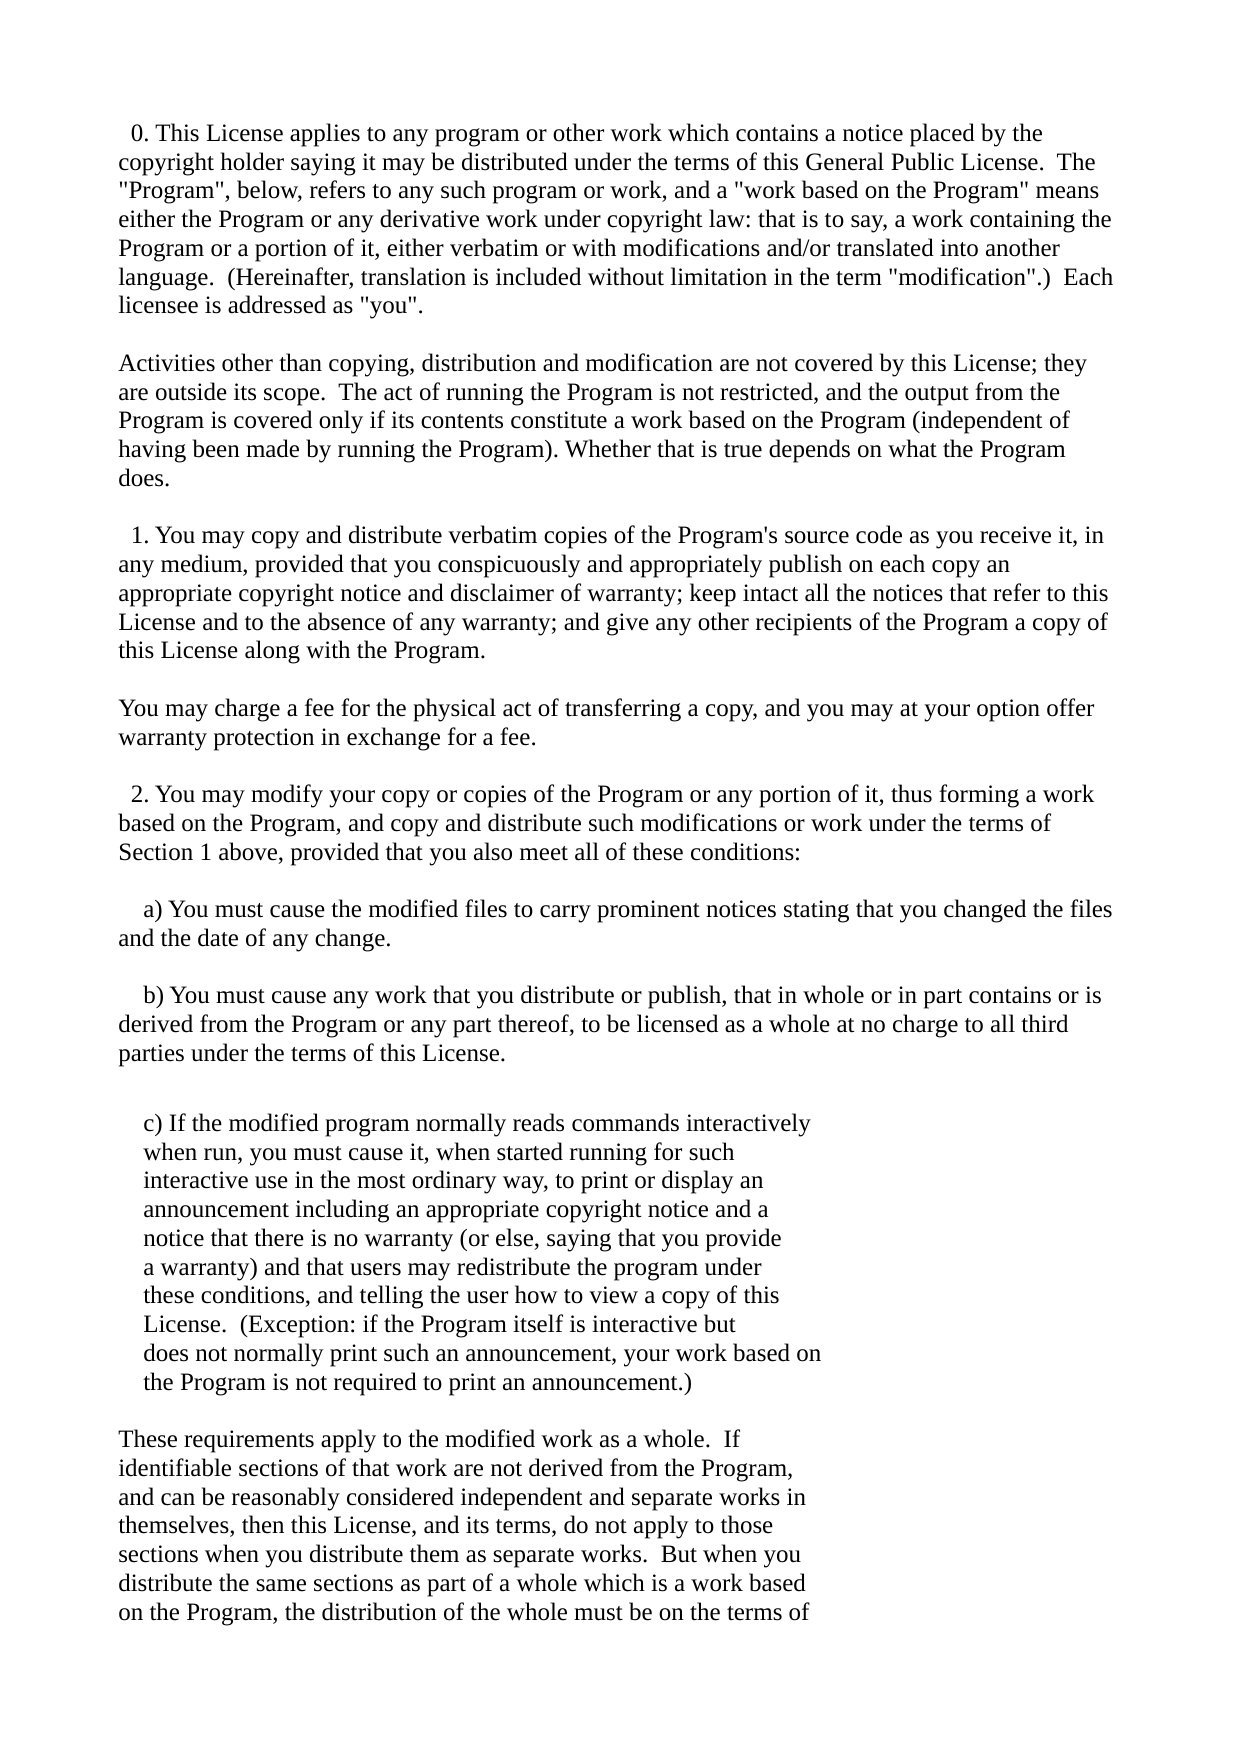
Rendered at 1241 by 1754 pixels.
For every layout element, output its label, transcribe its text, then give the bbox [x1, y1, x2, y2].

text 0. This License applies to any program or other work which contains a notice placed by the copyright holder saying it may be distributed under the terms of this General Public License. The "Program", below, refers to any such program or work, and a "work based on the Program" means either the Program or any derivative work under copyright law: that is to say, a work containing the Program or a portion of it, either verbatim or with modifications and/or translated into another language. (Hereinafter, translation is included without limitation in the term "modification".) Each licensee is addressed as "you". Activities other than copying, distribution and modification are not covered by this License; they are outside its scope. The act of running the Program is not restricted, and the output from the Program is covered only if its contents constitute a work based on the Program (independent of having been made by running the Program). Whether that is true depends on what the Program does. 1. You may copy and distribute verbatim copies of the Program's source code as you receive it, in any medium, provided that you conspicuously and appropriately publish on each copy an appropriate copyright notice and disclaimer of warranty; keep intact all the notices that refer to this License and to the absence of any warranty; and give any other recipients of the Program a copy of this License along with the Program. You may charge a fee for the physical act of transferring a copy, and you may at your option offer warranty protection in exchange for a fee. 2. You may modify your copy or copies of the Program or any portion of it, thus forming a work based on the Program, and copy and distribute such modifications or work under the terms of Section 1 above, provided that you also meet all of these conditions: a) You must cause the modified files to carry prominent notices stating that you changed the files and the date of any change. b) You must cause any work that you distribute or publish, that in whole or in part contains or is derived from the Program or any part thereof, to be licensed as a whole at no charge to all third parties under the terms of this License. [118, 118, 1122, 1067]
text c) If the modified program normally reads commands interactively when run, you must cause it, when started running for such interactive use in the most ordinary way, to print or display an announcement including an appropriate copyright notice and a notice that there is no warranty (or else, saying that you provide a warranty) and that users may redistribute the program under these conditions, and telling the user how to view a copy of this License. (Exception: if the Program itself is interactive but does not normally print such an announcement, your work based on the Program is not required to print an announcement.) These requirements apply to the modified work as a whole. If identifiable sections of that work are not derived from the Program, and can be reasonably considered independent and separate works in themselves, then this License, and its terms, do not apply to those sections when you distribute them as separate works. But when you distribute the same sections as part of a whole which is a work based on the Program, the distribution of the whole must be on the terms of [118, 1079, 1122, 1626]
